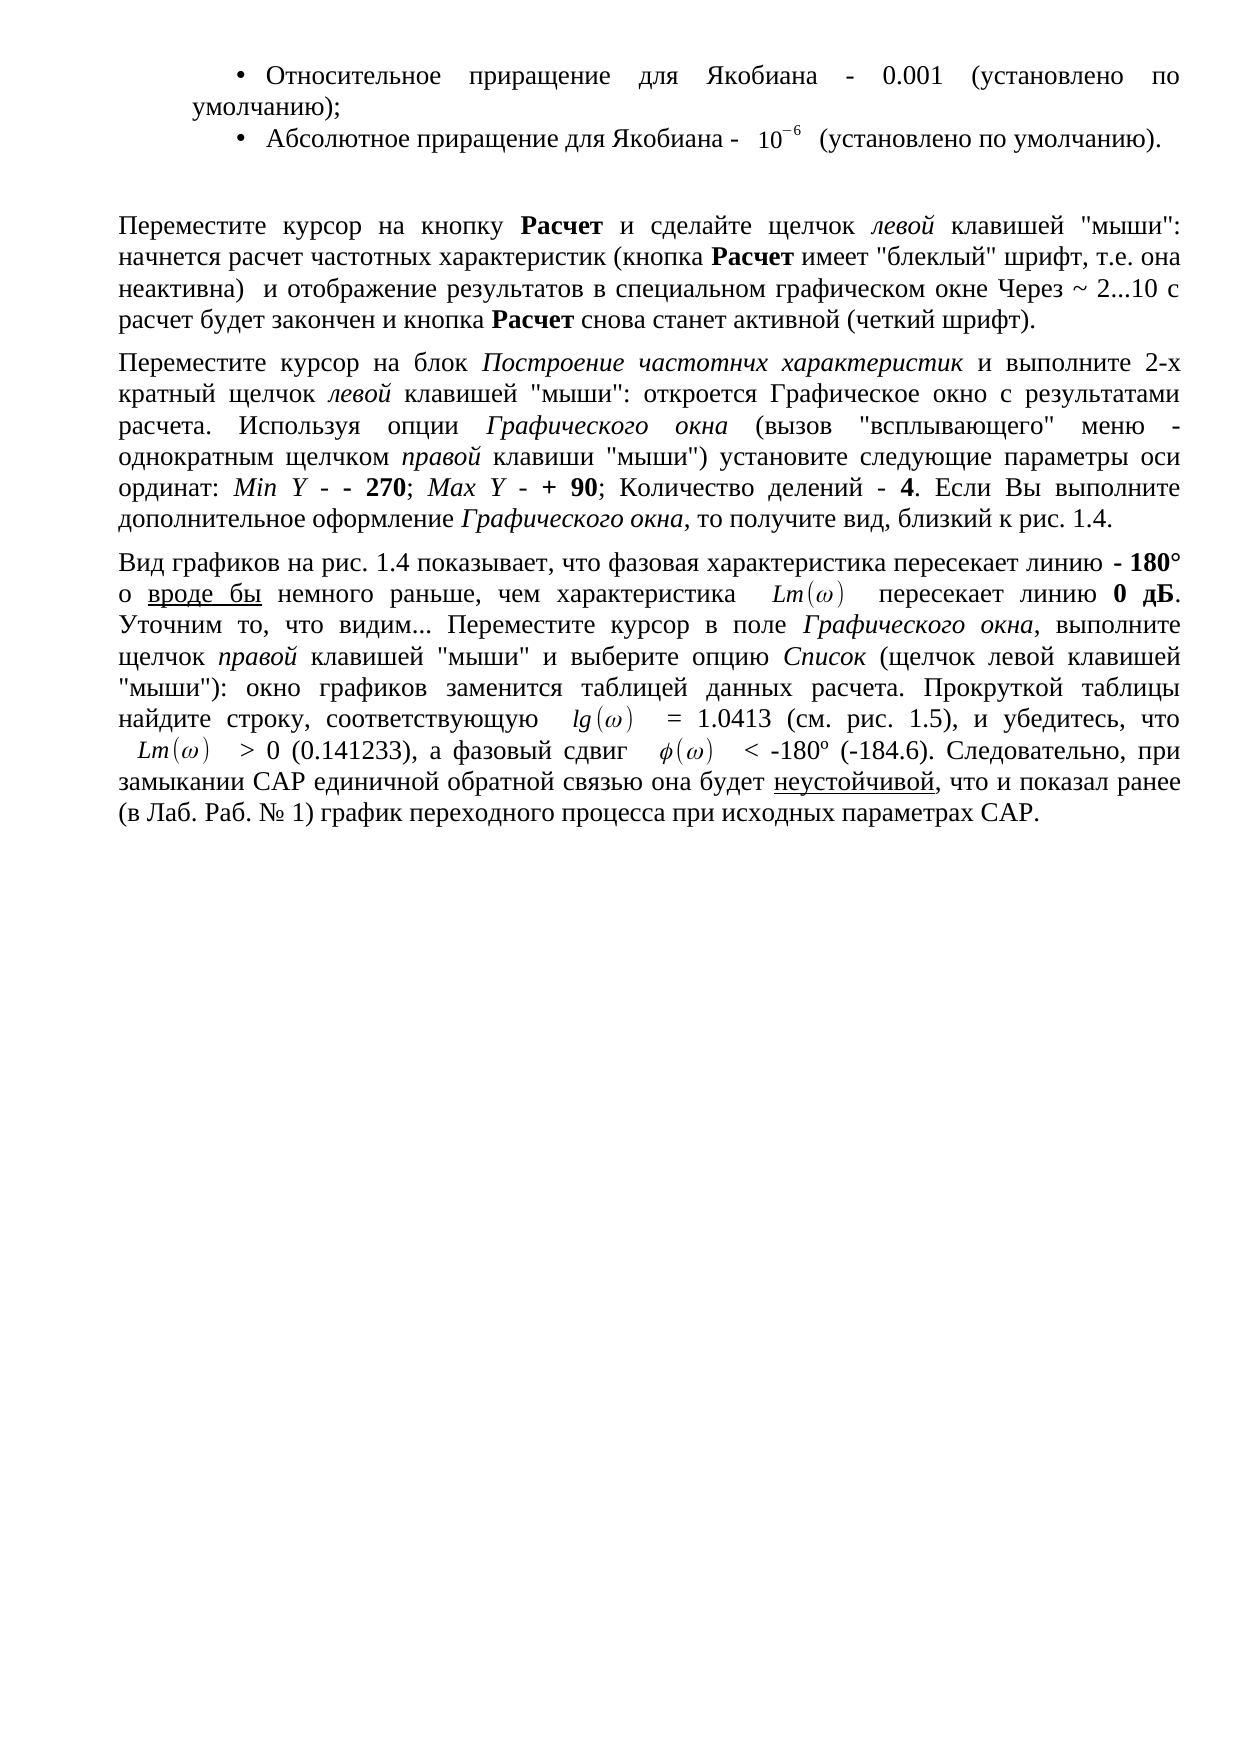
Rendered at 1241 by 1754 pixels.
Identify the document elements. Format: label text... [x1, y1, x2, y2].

text Переместите курсор на кнопку Расчет и сделайте щелчок левой клавишей "мыши": начнется расчет частотных характеристик (кнопка Расчет имеет "блеклый" шрифт, т.е. она неактивна) и отображение результатов в специальном графическом окне Через ~ 2...10 с расчет будет закончен и кнопка Расчет снова станет активной (четкий шрифт). [118, 209, 1181, 334]
list Относительное приращение для Якобиана - 0.001 (установлено по умолчанию); [162, 59, 1181, 121]
list Абсолютное приращение для Якобиана -(установлено по умолчанию). [162, 121, 1181, 153]
text Переместите курсор на блок Построение частотнчх характеристик и выполните 2-х кратный щелчок левой клавишей "мыши": откроется Графическое окно с результатами расчета. Используя опции Графического окна (вызов "всплывающего" меню - однократным щелчком правой клавиши "мыши") установите следующие параметры оси ординат: Min Y - - 270; Max Y - + 90; Количество делений - 4. Если Вы выполните дополнительное оформление Графического окна, то получите вид, близкий к рис. 1.4. [118, 346, 1181, 533]
text Вид графиков на рис. 1.4 показывает, что фазовая характеристика пересекает линию - 180° о вроде бы немного раньше, чем характеристика пересекает линию 0 дБ. Уточним то, что видим... Переместите курсор в поле Графического окна, выполните щелчок правой клавишей "мыши" и выберите опцию Список (щелчок левой клавишей "мыши"): окно графиков заменится таблицей данных расчета. Прокруткой таблицы найдите строку, соответствующую = 1.0413 (см. рис. 1.5), и убедитесь, что > 0 (0.141233), а фазовый сдвиг < -180º (-184.6). Следовательно, при замыкании САР единичной обратной связью она будет неустойчивой, что и показал ранее (в Лаб. Раб. № 1) график переходного процесса при исходных параметрах САР. [118, 546, 1181, 828]
